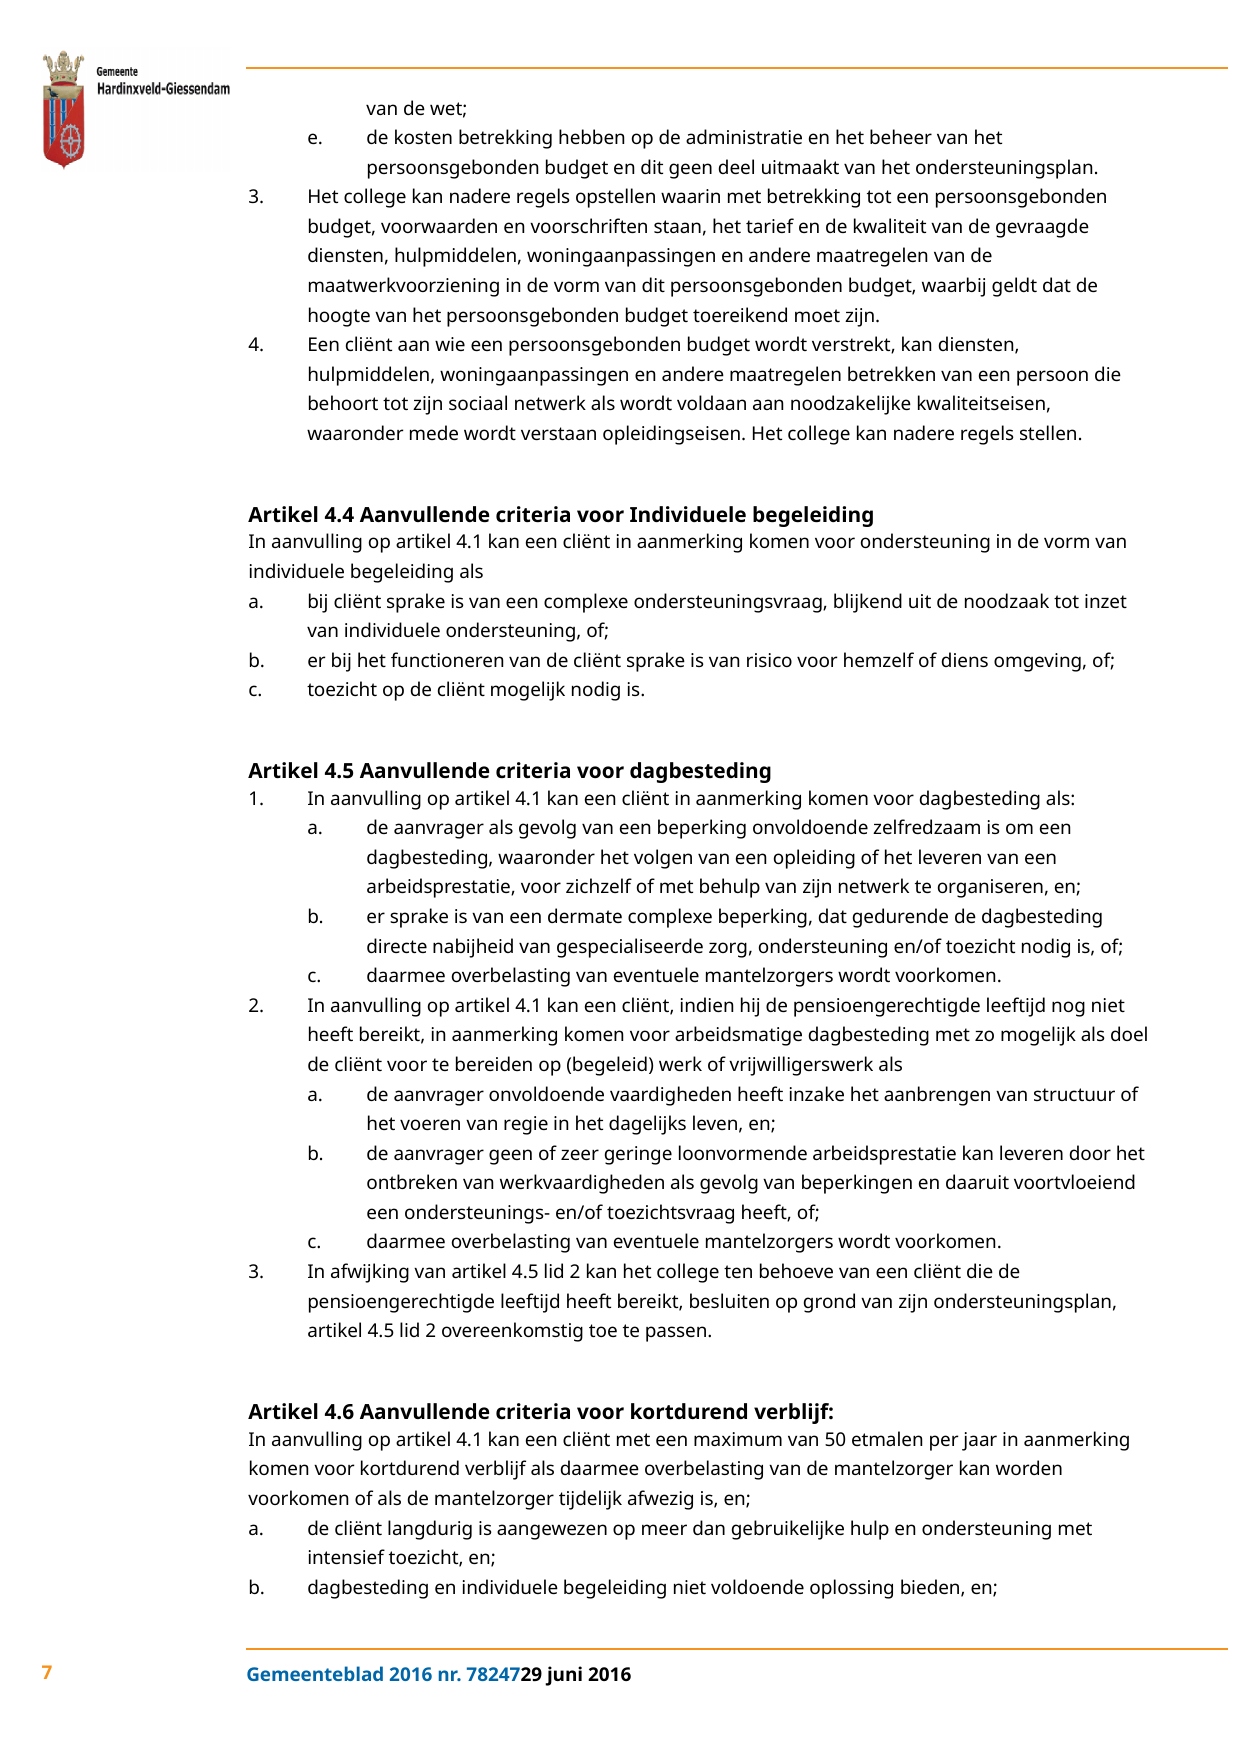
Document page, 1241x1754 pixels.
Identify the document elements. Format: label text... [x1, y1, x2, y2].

text In aanvulling op artikel 4.1 kan een cliënt in aanmerking komen voor ondersteuning in de vorm van individuele begeleiding als [248, 529, 1152, 584]
list In afwijking van artikel 4.5 lid 2 kan het college ten behoeve van een cliënt die de pensioengerechtigde leeftijd heeft bereikt, besluiten op grond van zijn ondersteuningsplan, artikel 4.5 lid 2 overeenkomstig toe te passen. [248, 1258, 1152, 1343]
list daarmee overbelasting van eventuele mantelzorgers wordt voorkomen. [307, 1229, 1152, 1254]
text Artikel 4.6 Aanvullende criteria voor kortdurend verblijf: [248, 1397, 1152, 1426]
list de aanvrager als gevolg van een beperking onvoldoende zelfredzaam is om een dagbesteding, waaronder het volgen van een opleiding of het leveren van een arbeidsprestatie, voor zichzelf of met behulp van zijn netwerk te organiseren, en; [307, 814, 1152, 899]
text Artikel 4.4 Aanvullende criteria voor Individuele begeleiding [248, 500, 1152, 529]
list toezicht op de cliënt mogelijk nodig is. [248, 677, 1152, 702]
list de cliënt langdurig is aangewezen op meer dan gebruikelijke hulp en ondersteuning met intensief toezicht, en; [248, 1515, 1152, 1570]
list In aanvulling op artikel 4.1 kan een cliënt, indien hij de pensioengerechtigde leeftijd nog niet heeft bereikt, in aanmerking komen voor arbeidsmatige dagbesteding met zo mogelijk als doel de cliënt voor te bereiden op (begeleid) werk of vrijwilligerswerk als [248, 992, 1152, 1077]
list de aanvrager geen of zeer geringe loonvormende arbeidsprestatie kan leveren door het ontbreken van werkvaardigheden als gevolg van beperkingen en daaruit voortvloeiend een ondersteunings- en/of toezichtsvraag heeft, of; [307, 1140, 1152, 1225]
list de aanvrager onvoldoende vaardigheden heeft inzake het aanbrengen van structuur of het voeren van regie in het dagelijks leven, en; [307, 1081, 1152, 1136]
list dagbesteding en individuele begeleiding niet voldoende oplossing bieden, en; [248, 1574, 1152, 1599]
list daarmee overbelasting van eventuele mantelzorgers wordt voorkomen. [307, 962, 1152, 988]
text In aanvulling op artikel 4.1 kan een cliënt met een maximum van 50 etmalen per jaar in aanmerking komen voor kortdurend verblijf als daarmee overbelasting van de mantelzorger kan worden voorkomen of als de mantelzorger tijdelijk afwezig is, en; [248, 1426, 1152, 1511]
list bij cliënt sprake is van een complexe ondersteuningsvraag, blijkend uit de noodzaak tot inzet van individuele ondersteuning, of; [248, 588, 1152, 643]
text Artikel 4.5 Aanvullende criteria voor dagbesteding [248, 757, 1152, 785]
list er sprake is van een dermate complexe beperking, dat gedurende de dagbesteding directe nabijheid van gespecialiseerde zorg, ondersteuning en/of toezicht nodig is, of; [307, 903, 1152, 959]
list de kosten betrekking hebben op de administratie en het beheer van het persoonsgebonden budget en dit geen deel uitmaakt van het ondersteuningsplan. [307, 124, 1152, 180]
list Een cliënt aan wie een persoonsgebonden budget wordt verstrekt, kan diensten, hulpmiddelen, woningaanpassingen en andere maatregelen betrekken van een persoon die behoort tot zijn sociaal netwerk als wordt voldaan aan noodzakelijke kwaliteitseisen, waaronder mede wordt verstaan opleidingseisen. Het college kan nadere regels stellen. [248, 331, 1152, 446]
picture [41, 47, 231, 172]
list Het college kan nadere regels opstellen waarin met betrekking tot een persoonsgebonden budget, voorwaarden en voorschriften staan, het tarief en de kwaliteit van de gevraagde diensten, hulpmiddelen, woningaanpassingen en andere maatregelen van de maatwerkvoorziening in de vorm van dit persoonsgebonden budget, waarbij geldt dat de hoogte van het persoonsgebonden budget toereikend moet zijn. [248, 183, 1152, 328]
list er bij het functioneren van de cliënt sprake is van risico voor hemzelf of diens omgeving, of; [248, 647, 1152, 673]
list van de wet; [307, 95, 1152, 121]
list In aanvulling op artikel 4.1 kan een cliënt in aanmerking komen voor dagbesteding als: [248, 785, 1152, 811]
